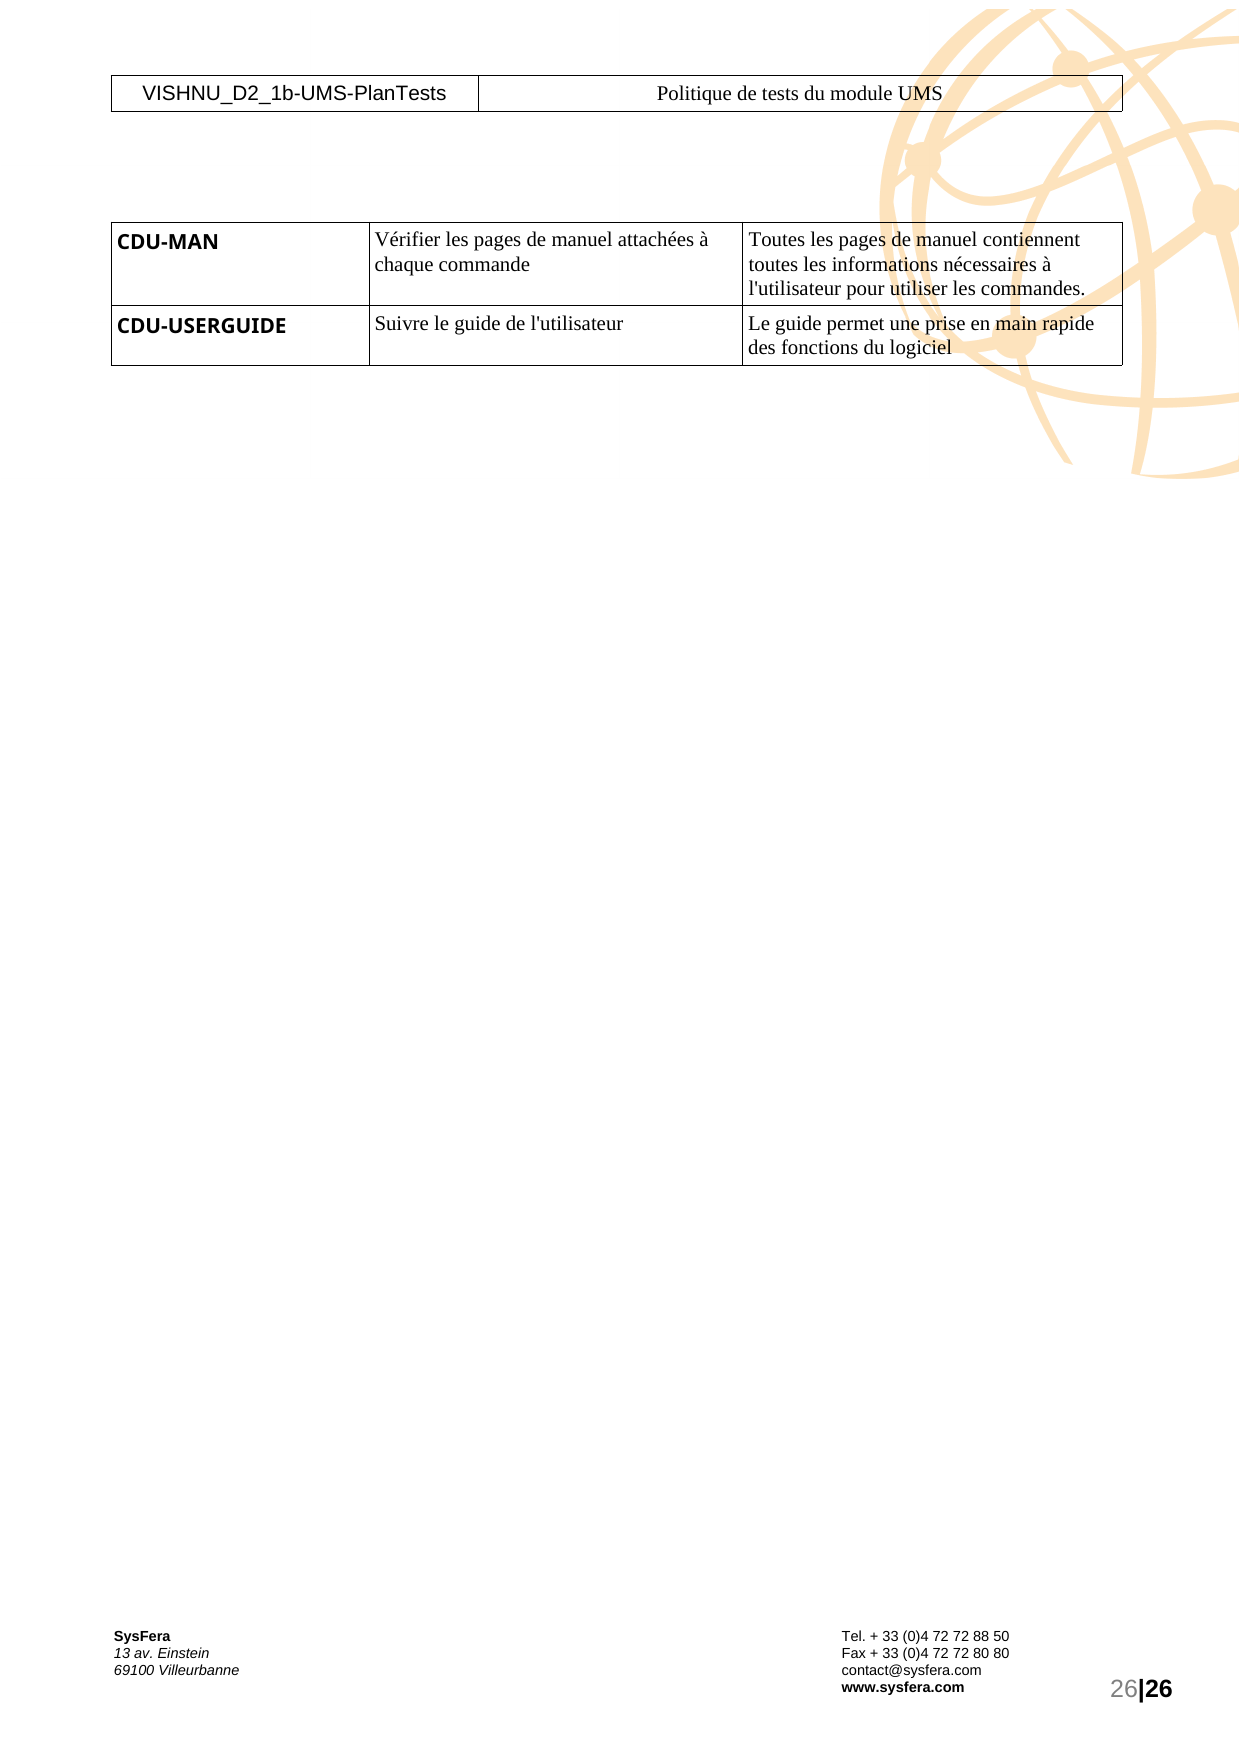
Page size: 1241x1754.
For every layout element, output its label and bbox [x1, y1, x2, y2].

picture [1, 9, 1239, 479]
